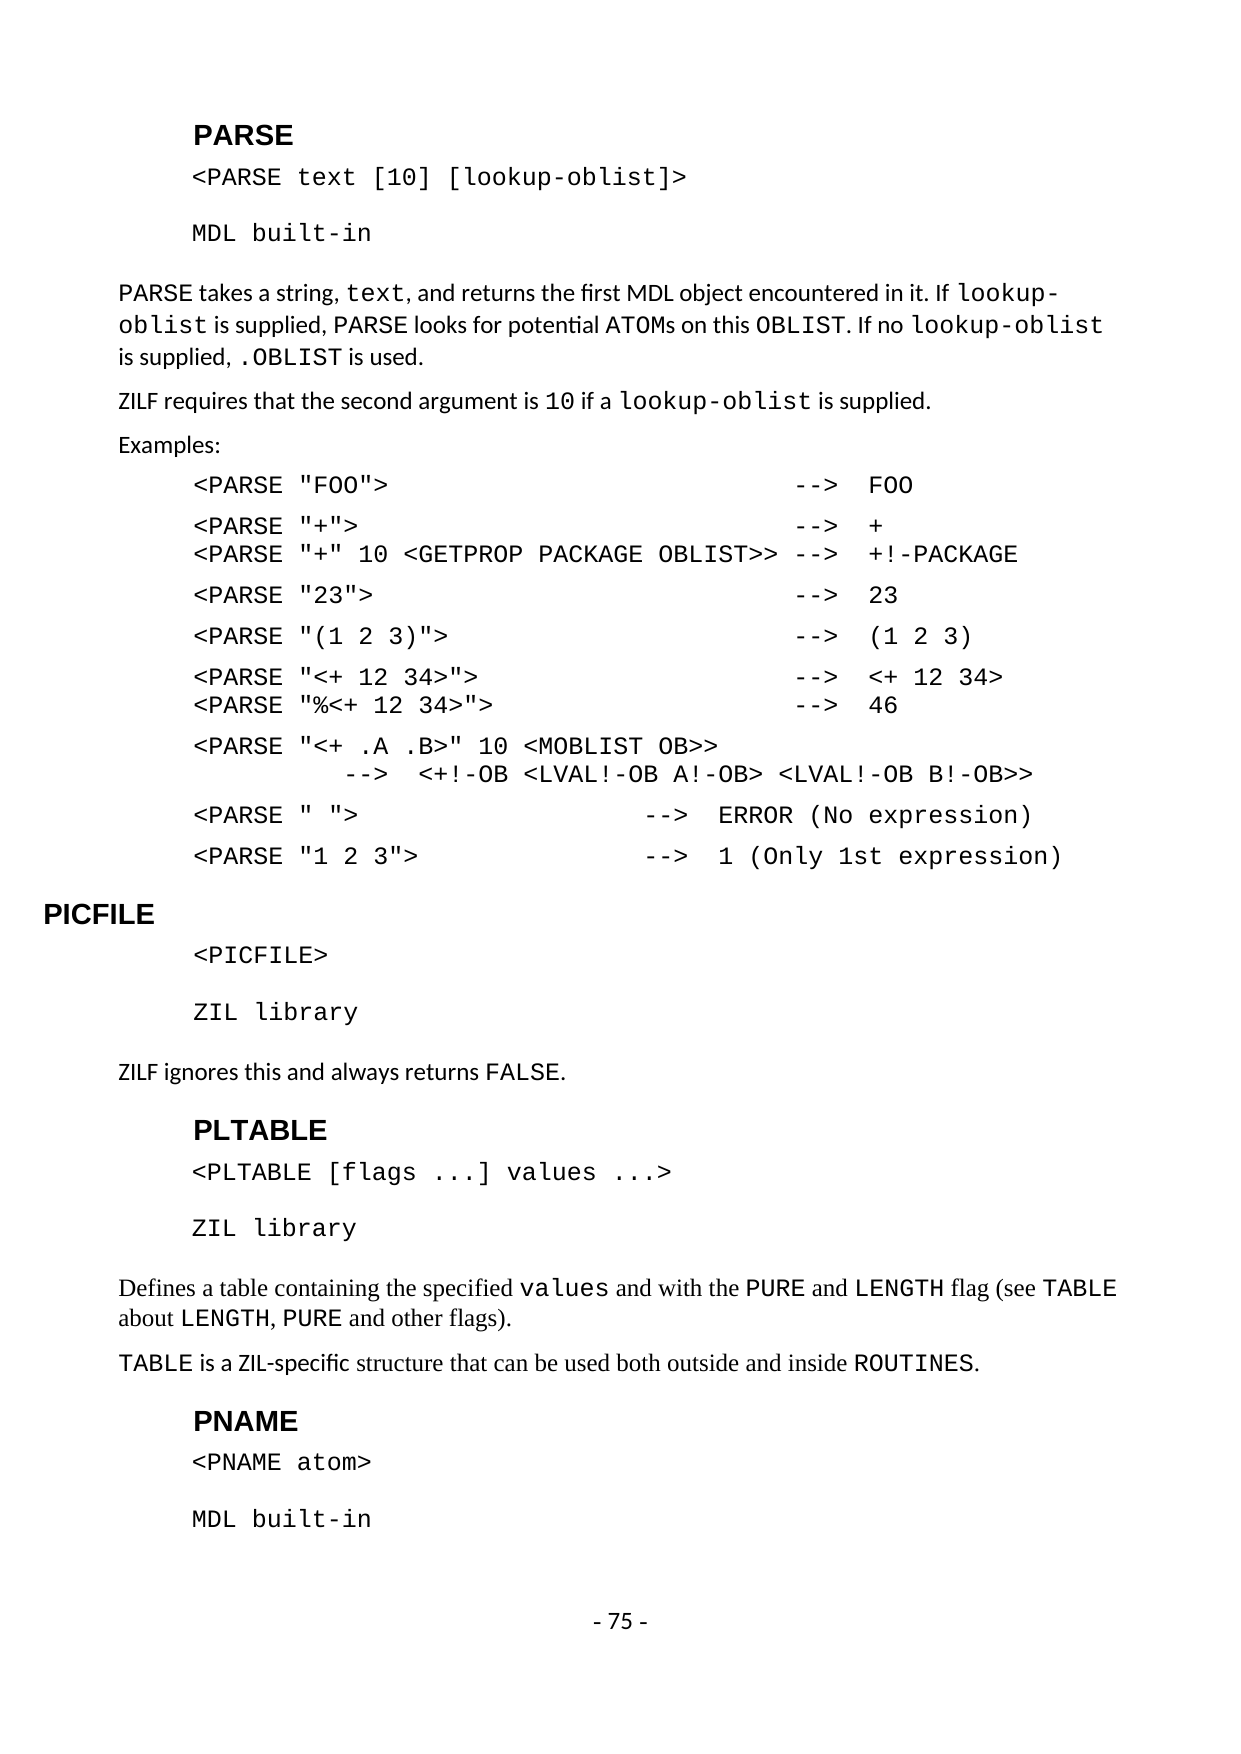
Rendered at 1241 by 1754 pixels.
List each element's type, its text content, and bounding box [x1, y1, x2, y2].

text MDL built-in [192, 1506, 1122, 1535]
text <PARSE "23"> --> 23 [118, 583, 1122, 611]
text <PARSE "<+ 12 34>"> --> <+ 12 34> <PARSE "%<+ 12 34>"> --> 46 [118, 664, 1122, 721]
text <PLTABLE [flags ...] values ...> [192, 1159, 1122, 1188]
text PARSE takes a string, text, and returns the first MDL object encountered in it. If lookup-oblist is supplied, PARSE looks for potential ATOMs on this OBLIST. If no lookup-oblist is supplied, .OBLIST is used. [118, 277, 1122, 373]
list <PICFILE> [118, 943, 1122, 971]
text <PARSE "<+ .A .B>" 10 <MOBLIST OB>> --> <+!-OB <LVAL!-OB A!-OB> <LVAL!-OB B!-OB>> [118, 733, 1122, 790]
text ZILF ignores this and always returns FALSE. [118, 1057, 1122, 1088]
text TABLE is a ZIL-specific structure that can be used both outside and inside ROUTINES. [118, 1347, 1122, 1379]
subtitle PNAME [118, 1404, 1122, 1437]
text <PARSE text [10] [lookup-oblist]> [192, 164, 1122, 192]
text <PARSE "FOO"> --> FOO [118, 473, 1122, 501]
subtitle PICFILE [43, 897, 1122, 930]
text <PARSE " "> --> ERROR (No expression) [118, 803, 1122, 831]
subtitle PLTABLE [118, 1113, 1122, 1147]
subtitle PARSE [118, 118, 1122, 152]
text <PARSE "+"> --> + <PARSE "+" 10 <GETPROP PACKAGE OBLIST>> --> +!-PACKAGE [118, 513, 1122, 570]
text ZILF requires that the second argument is 10 if a lookup-oblist is supplied. [118, 385, 1122, 417]
text Defines a table containing the specified values and with the PURE and LENGTH flag (see TABLE about LENGTH, PURE and other flags). [118, 1273, 1122, 1334]
text ZIL library [192, 1216, 1122, 1244]
text MDL built-in [192, 221, 1122, 249]
text <PARSE "1 2 3"> --> 1 (Only 1st expression) [118, 843, 1122, 872]
text <PARSE "(1 2 3)"> --> (1 2 3) [118, 623, 1122, 652]
text <PNAME atom> [192, 1450, 1122, 1478]
list ZIL library [118, 1000, 1122, 1028]
text Examples: [118, 429, 1122, 460]
